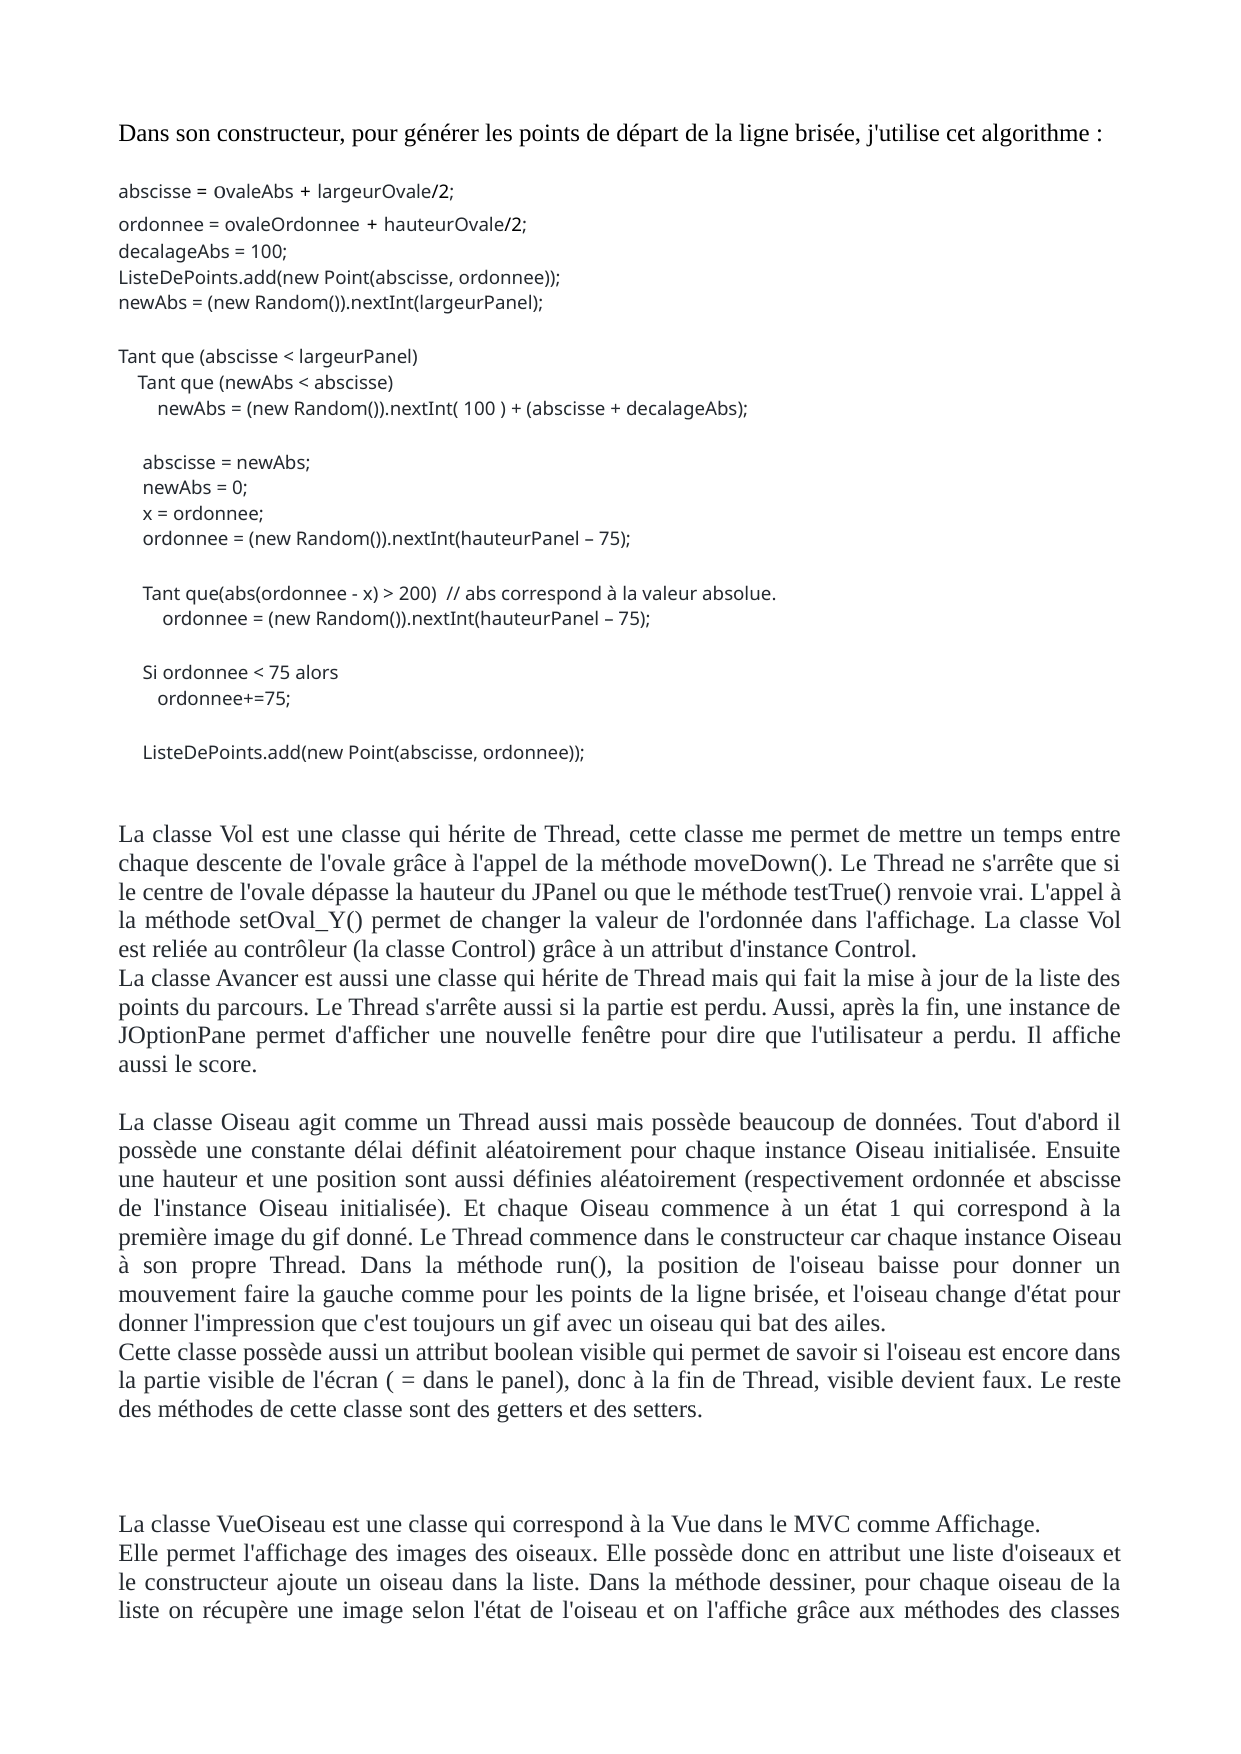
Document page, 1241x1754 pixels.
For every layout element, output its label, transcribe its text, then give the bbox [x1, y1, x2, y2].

text abscisse = newAbs; [118, 449, 1122, 474]
text ordonnee = ovaleOrdonnee + hauteurOvale/2; [118, 204, 1122, 238]
text La classe Avancer est aussi une classe qui hérite de Thread mais qui fait la mise à jour de la liste des points du parcours. Le Thread s'arrête aussi si la partie est perdu. Aussi, après la fin, une instance de JOptionPane permet d'afficher une nouvelle fenêtre pour dire que l'utilisateur a perdu. Il affiche aussi le score. [118, 963, 1122, 1078]
text abscisse = ovaleAbs + largeurOvale/2; [118, 176, 1122, 204]
text ListeDePoints.add(new Point(abscisse, ordonnee)); [118, 264, 1122, 289]
text decalageAbs = 100; [118, 238, 1122, 264]
text Dans son constructeur, pour générer les points de départ de la ligne brisée, j'utilise cet algorithme : [118, 118, 1122, 147]
text La classe VueOiseau est une classe qui correspond à la Vue dans le MVC comme Affichage. [118, 1509, 1122, 1538]
text Tant que (abscisse < largeurPanel) [118, 344, 1122, 369]
text Tant que(abs(ordonnee - x) > 200) // abs correspond à la valeur absolue. [118, 580, 1122, 605]
text Si ordonnee < 75 alors [118, 660, 1122, 685]
text La classe Vol est une classe qui hérite de Thread, cette classe me permet de mettre un temps entre chaque descente de l'ovale grâce à l'appel de la méthode moveDown(). Le Thread ne s'arrête que si le centre de l'ovale dépasse la hauteur du JPanel ou que le méthode testTrue() renvoie vrai. L'appel à la méthode setOval_Y() permet de changer la valeur de l'ordonnée dans l'affichage. La classe Vol est reliée au contrôleur (la classe Control) grâce à un attribut d'instance Control. [118, 819, 1122, 963]
text ordonnee+=75; [118, 685, 1122, 711]
text ListeDePoints.add(new Point(abscisse, ordonnee)); [118, 739, 1122, 765]
text x = ordonnee; [118, 500, 1122, 526]
text Cette classe possède aussi un attribut boolean visible qui permet de savoir si l'oiseau est encore dans la partie visible de l'écran ( = dans le panel), donc à la fin de Thread, visible devient faux. Le reste des méthodes de cette classe sont des getters et des setters. [118, 1337, 1122, 1423]
text newAbs = (new Random()).nextInt(largeurPanel); [118, 289, 1122, 315]
text ordonnee = (new Random()).nextInt(hauteurPanel – 75); [118, 526, 1122, 551]
text newAbs = 0; [118, 474, 1122, 500]
text La classe Oiseau agit comme un Thread aussi mais possède beaucoup de données. Tout d'abord il possède une constante délai définit aléatoirement pour chaque instance Oiseau initialisée. Ensuite une hauteur et une position sont aussi définies aléatoirement (respectivement ordonnée et abscisse de l'instance Oiseau initialisée). Et chaque Oiseau commence à un état 1 qui correspond à la première image du gif donné. Le Thread commence dans le constructeur car chaque instance Oiseau à son propre Thread. Dans la méthode run(), la position de l'oiseau baisse pour donner un mouvement faire la gauche comme pour les points de la ligne brisée, et l'oiseau change d'état pour donner l'impression que c'est toujours un gif avec un oiseau qui bat des ailes. [118, 1107, 1122, 1337]
text Tant que (newAbs < abscisse) [118, 369, 1122, 395]
text ordonnee = (new Random()).nextInt(hauteurPanel – 75); [118, 605, 1122, 631]
text newAbs = (new Random()).nextInt( 100 ) + (abscisse + decalageAbs); [118, 395, 1122, 420]
text Elle permet l'affichage des images des oiseaux. Elle possède donc en attribut une liste d'oiseaux et le constructeur ajoute un oiseau dans la liste. Dans la méthode dessiner, pour chaque oiseau de la liste on récupère une image selon l'état de l'oiseau et on l'affiche grâce aux méthodes des classes [118, 1538, 1122, 1624]
